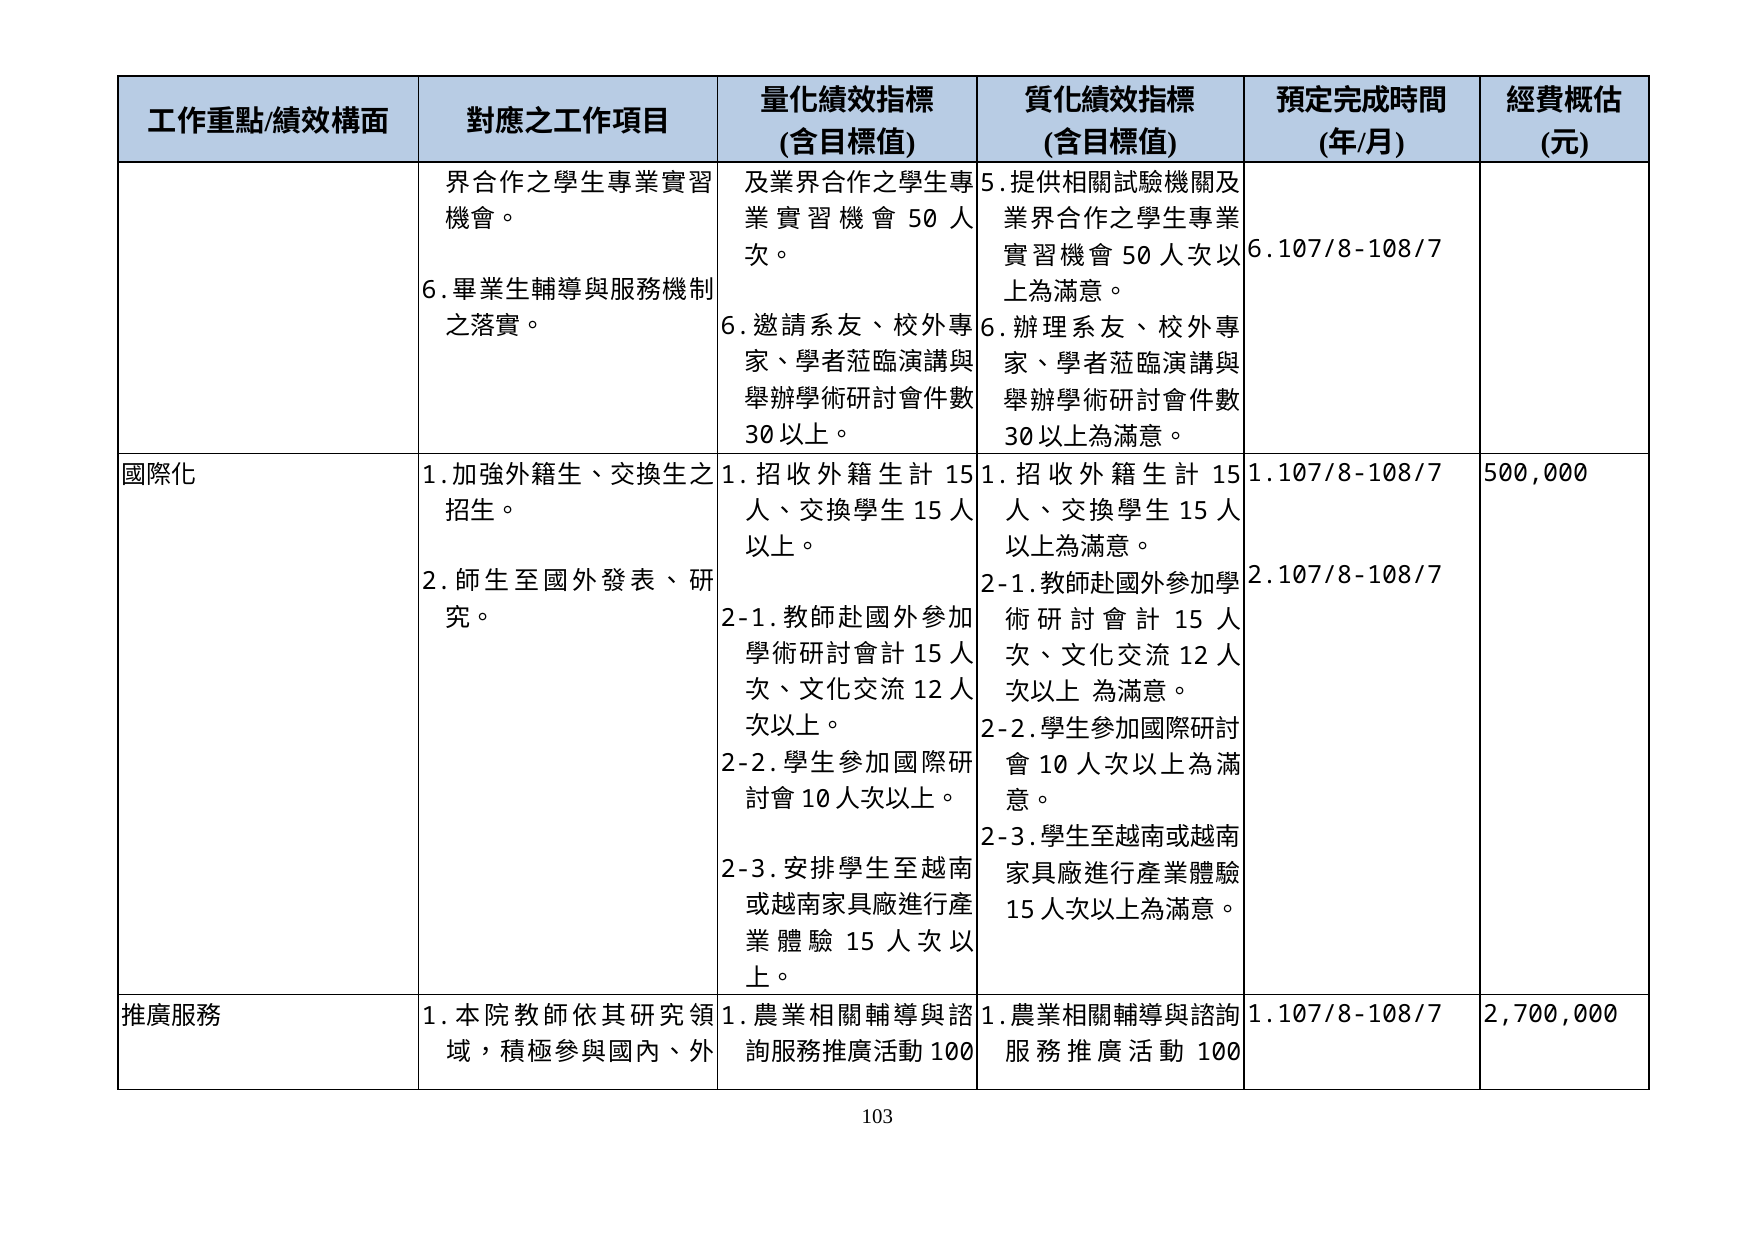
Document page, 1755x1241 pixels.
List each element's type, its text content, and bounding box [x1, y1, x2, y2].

table_header 量化績效指標 (含目標值) [718, 77, 976, 161]
table_cell [1481, 163, 1648, 453]
table_header 經費概估 (元) [1481, 77, 1648, 161]
table_header 工作重點/績效構面 [119, 77, 418, 161]
table_cell 5.提供相關試驗機關及業界合作之學生專業實習機會50人次以上為滿意。 6.辦理系友、校外專家、學者蒞臨演講與舉辦學術研討會件數30以上為滿意。 [978, 163, 1243, 453]
table_cell 1.農業相關輔導與諮詢服務推廣活動100 [718, 995, 976, 1089]
table_cell 1.107/8-108/7 [1245, 995, 1479, 1089]
table_cell 推廣服務 [119, 995, 418, 1089]
table_cell 6.107/8-108/7 [1245, 163, 1479, 453]
table_cell 1.107/8-108/7 2.107/8-108/7 [1245, 454, 1479, 994]
table_cell 界合作之學生專業實習機會。 6.畢業生輔導與服務機制 之落實。 [419, 163, 717, 453]
table_cell 1.農業相關輔導與諮詢服務推廣活動100 [978, 995, 1243, 1089]
table_cell 500,000 [1481, 454, 1648, 994]
table_cell 1.本院教師依其研究領域，積極參與國內、外 [419, 995, 717, 1089]
table_header 質化績效指標 (含目標值) [978, 77, 1243, 161]
table_cell [119, 163, 418, 453]
table_cell 1.加強外籍生、交換生之招生。 2.師生至國外發表、研究。 [419, 454, 717, 994]
table_header 預定完成時間 (年/月) [1245, 77, 1479, 161]
table_header 對應之工作項目 [419, 77, 717, 161]
table_cell 1.招收外籍生計15人、交換學生15人以上為滿意。 2-1.教師赴國外參加學術研討會計15人次、文化交流12人次以上 為滿意。 2-2.學生參加國際研討 會10人次以上為滿 意。 2-3.學生至越南或越南家具廠進行產業體驗15人次以上為滿意。 [978, 454, 1243, 994]
table_cell 及業界合作之學生專業實習機會50人次。 6.邀請系友、校外專家、學者蒞臨演講與舉辦學術研討會件數30以上。 [718, 163, 976, 453]
table_cell 2,700,000 [1481, 995, 1648, 1089]
table_cell 1.招收外籍生計15人、交換學生15人以上。 2-1.教師赴國外參加學術研討會計15人次、文化交流12人次以上。 2-2.學生參加國際研討會10人次以上。 2-3.安排學生至越南或越南家具廠進行產業體驗15人次以上。 [718, 454, 976, 994]
table_cell 國際化 [119, 454, 418, 994]
